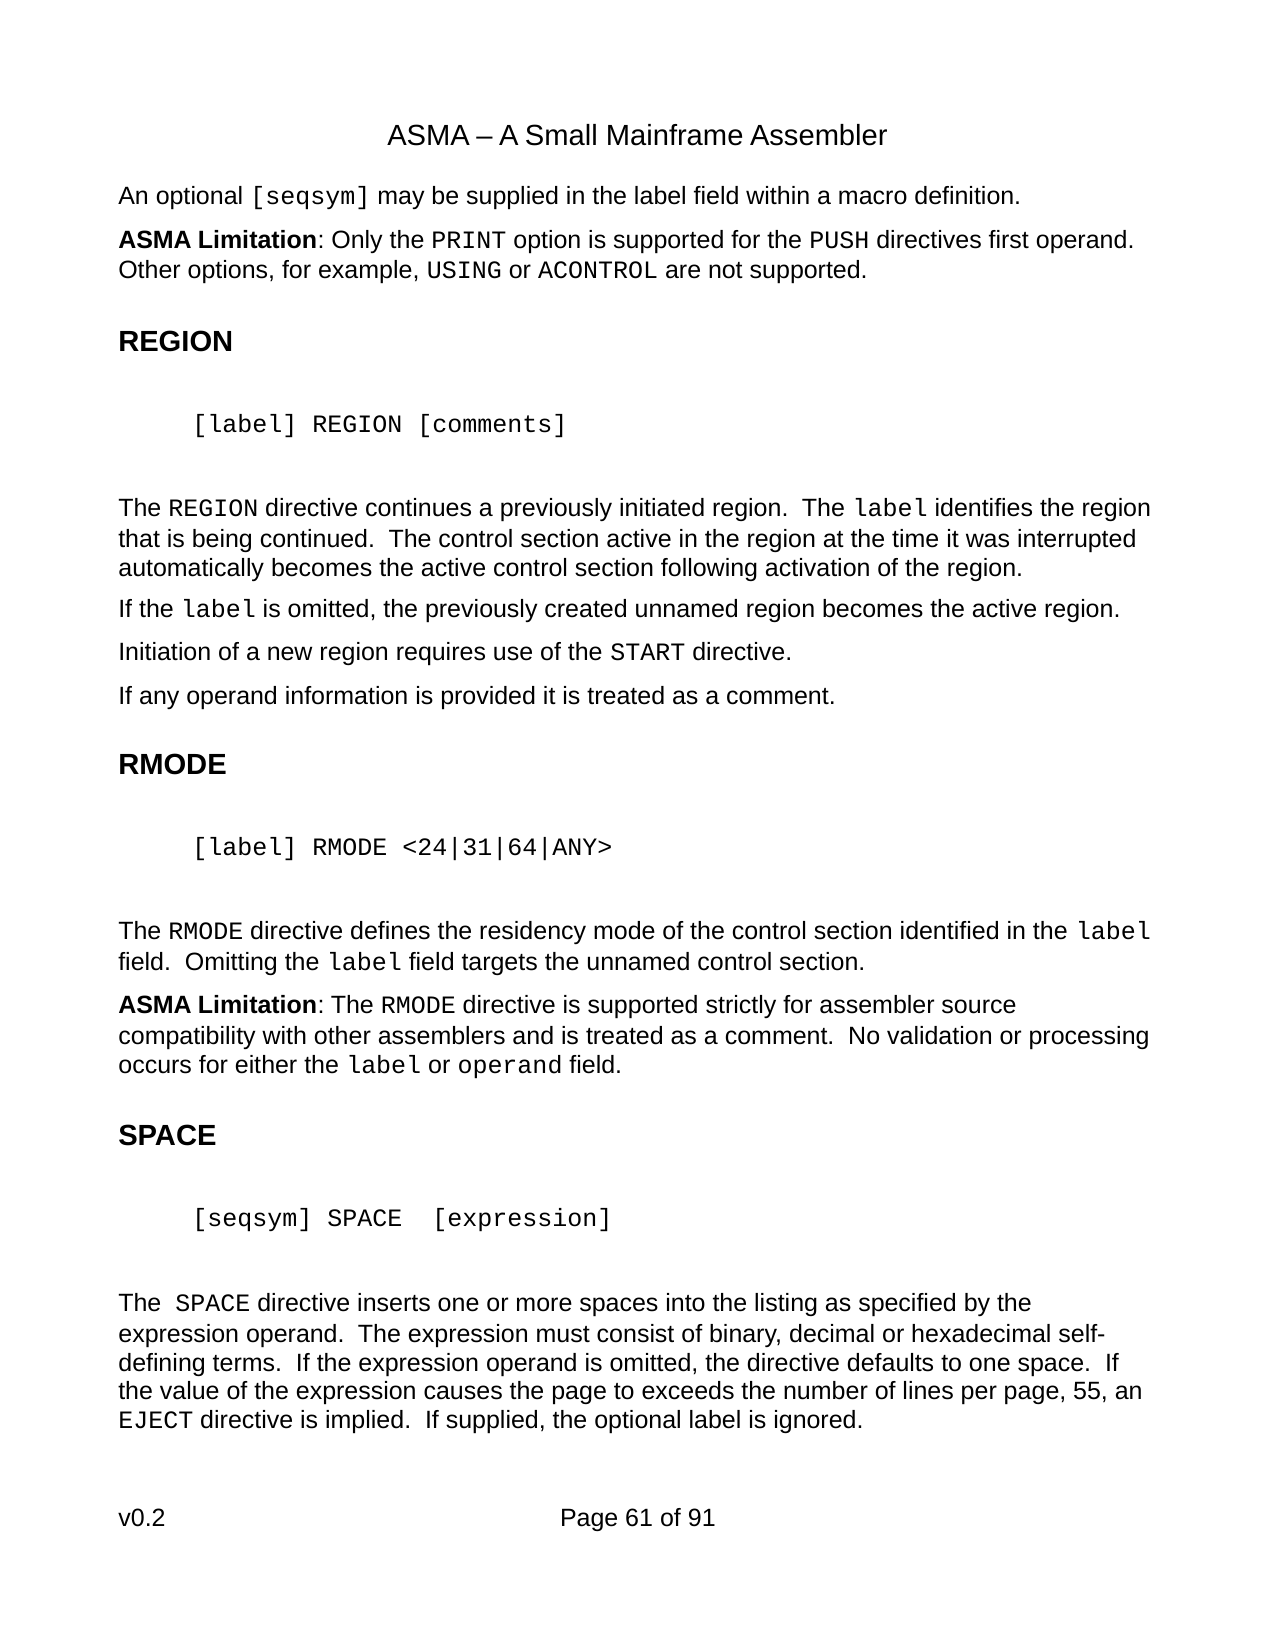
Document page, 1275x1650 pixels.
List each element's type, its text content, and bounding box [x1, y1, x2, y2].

text If any operand information is provided it is treated as a comment. [118, 681, 1157, 709]
subtitle SPACE [118, 1118, 1157, 1152]
subtitle REGION [118, 324, 1157, 357]
subtitle RMODE [118, 747, 1157, 781]
text ASMA Limitation: Only the PRINT option is supported for the PUSH directives first operand. Other options, for example, USING or ACONTROL are not supported. [118, 224, 1157, 286]
text The REGION directive continues a previously initiated region. The label identifies the region that is being continued. The control section active in the region at the time it was interrupted automatically becomes the active control section following activation of the region. [118, 493, 1157, 581]
text If the label is omitted, the previously created unnamed region becomes the active region. [118, 594, 1157, 625]
text The SPACE directive inserts one or more spaces into the listing as specified by the expression operand. The expression must consist of binary, decimal or hexadecimal self-defining terms. If the expression operand is omitted, the directive defaults to one space. If the value of the expression causes the page to exceeds the number of lines per page, 55, an EJECT directive is implied. If supplied, the optional label is ignored. [118, 1288, 1157, 1436]
text Initiation of a new region requires use of the START directive. [118, 637, 1157, 668]
text ASMA Limitation: The RMODE directive is supported strictly for assembler source compatibility with other assemblers and is treated as a comment. No validation or processing occurs for either the label or operand field. [118, 990, 1157, 1081]
text The RMODE directive defines the residency mode of the control section identified in the label field. Omitting the label field targets the unnamed control section. [118, 916, 1157, 978]
text [label] RMODE <24|31|64|ANY> [192, 834, 1157, 863]
text [seqsym] SPACE [expression] [192, 1206, 1157, 1234]
text An optional [seqsym] may be supplied in the label field within a macro definition. [118, 181, 1157, 212]
text [label] REGION [comments] [192, 411, 1157, 439]
